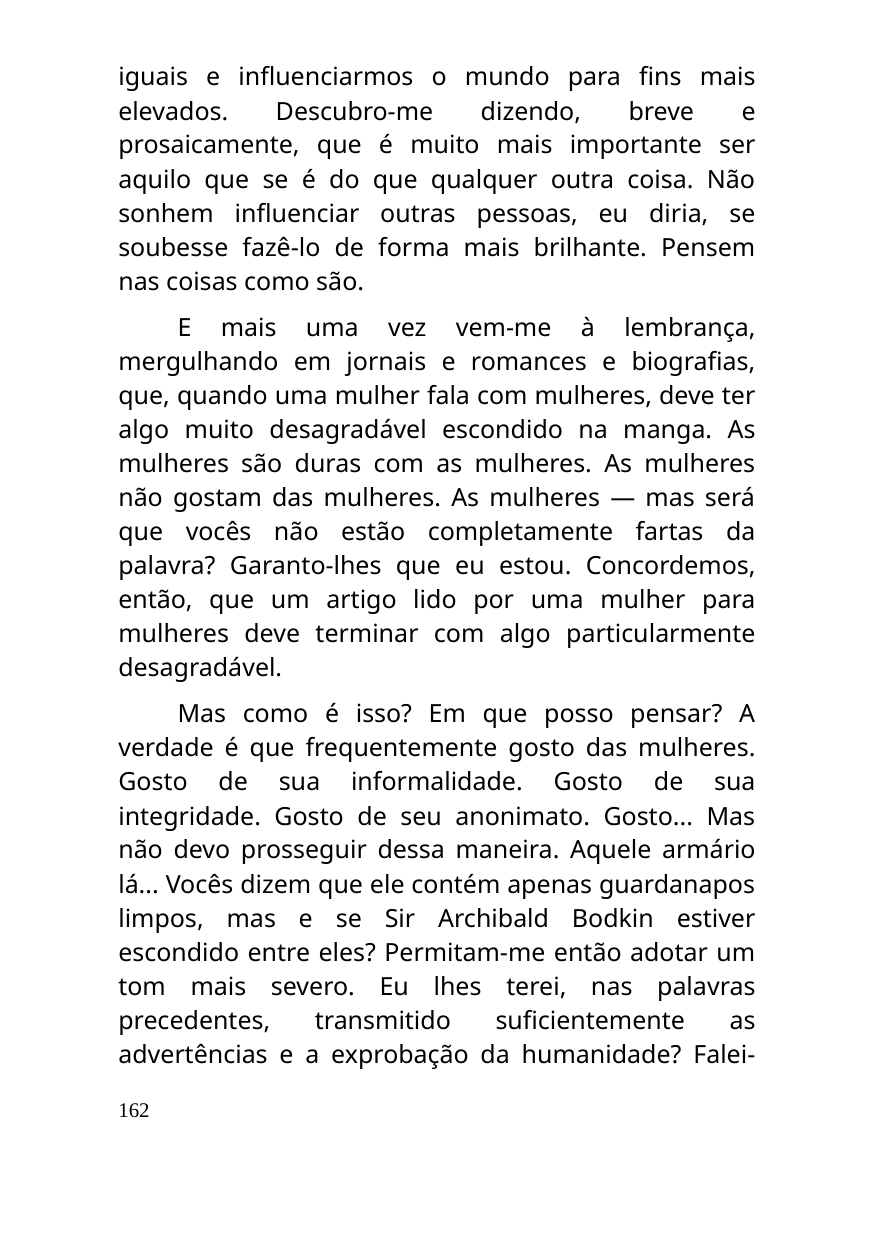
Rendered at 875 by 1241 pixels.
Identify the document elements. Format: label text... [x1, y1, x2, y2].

text E mais uma vez vem-me à lembrança, mergulhando em jornais e romances e biografias, que, quando uma mulher fala com mulheres, deve ter algo muito desagradável escondido na manga. As mulheres são duras com as mulheres. As mulheres não gostam das mulheres. As mulheres — mas será que vocês não estão completamente fartas da palavra? Garanto-lhes que eu estou. Concordemos, então, que um artigo lido por uma mulher para mulheres deve terminar com algo particularmente desagradável. [118, 309, 756, 684]
text iguais e influenciarmos o mundo para fins mais elevados. Descubro-me dizendo, breve e prosaicamente, que é muito mais importante ser aquilo que se é do que qualquer outra coisa. Não sonhem influenciar outras pessoas, eu diria, se soubesse fazê-lo de forma mais brilhante. Pensem nas coisas como são. [118, 59, 756, 297]
text Mas como é isso? Em que posso pensar? A verdade é que frequentemente gosto das mulheres. Gosto de sua informalidade. Gosto de sua integridade. Gosto de seu anonimato. Gosto... Mas não devo prosseguir dessa maneira. Aquele armário lá... Vocês dizem que ele contém apenas guardanapos limpos, mas e se Sir Archibald Bodkin estiver escondido entre eles? Permitam-me então adotar um tom mais severo. Eu lhes terei, nas palavras precedentes, transmitido suficientemente as advertências e a exprobação da humanidade? Falei- [118, 696, 756, 1071]
